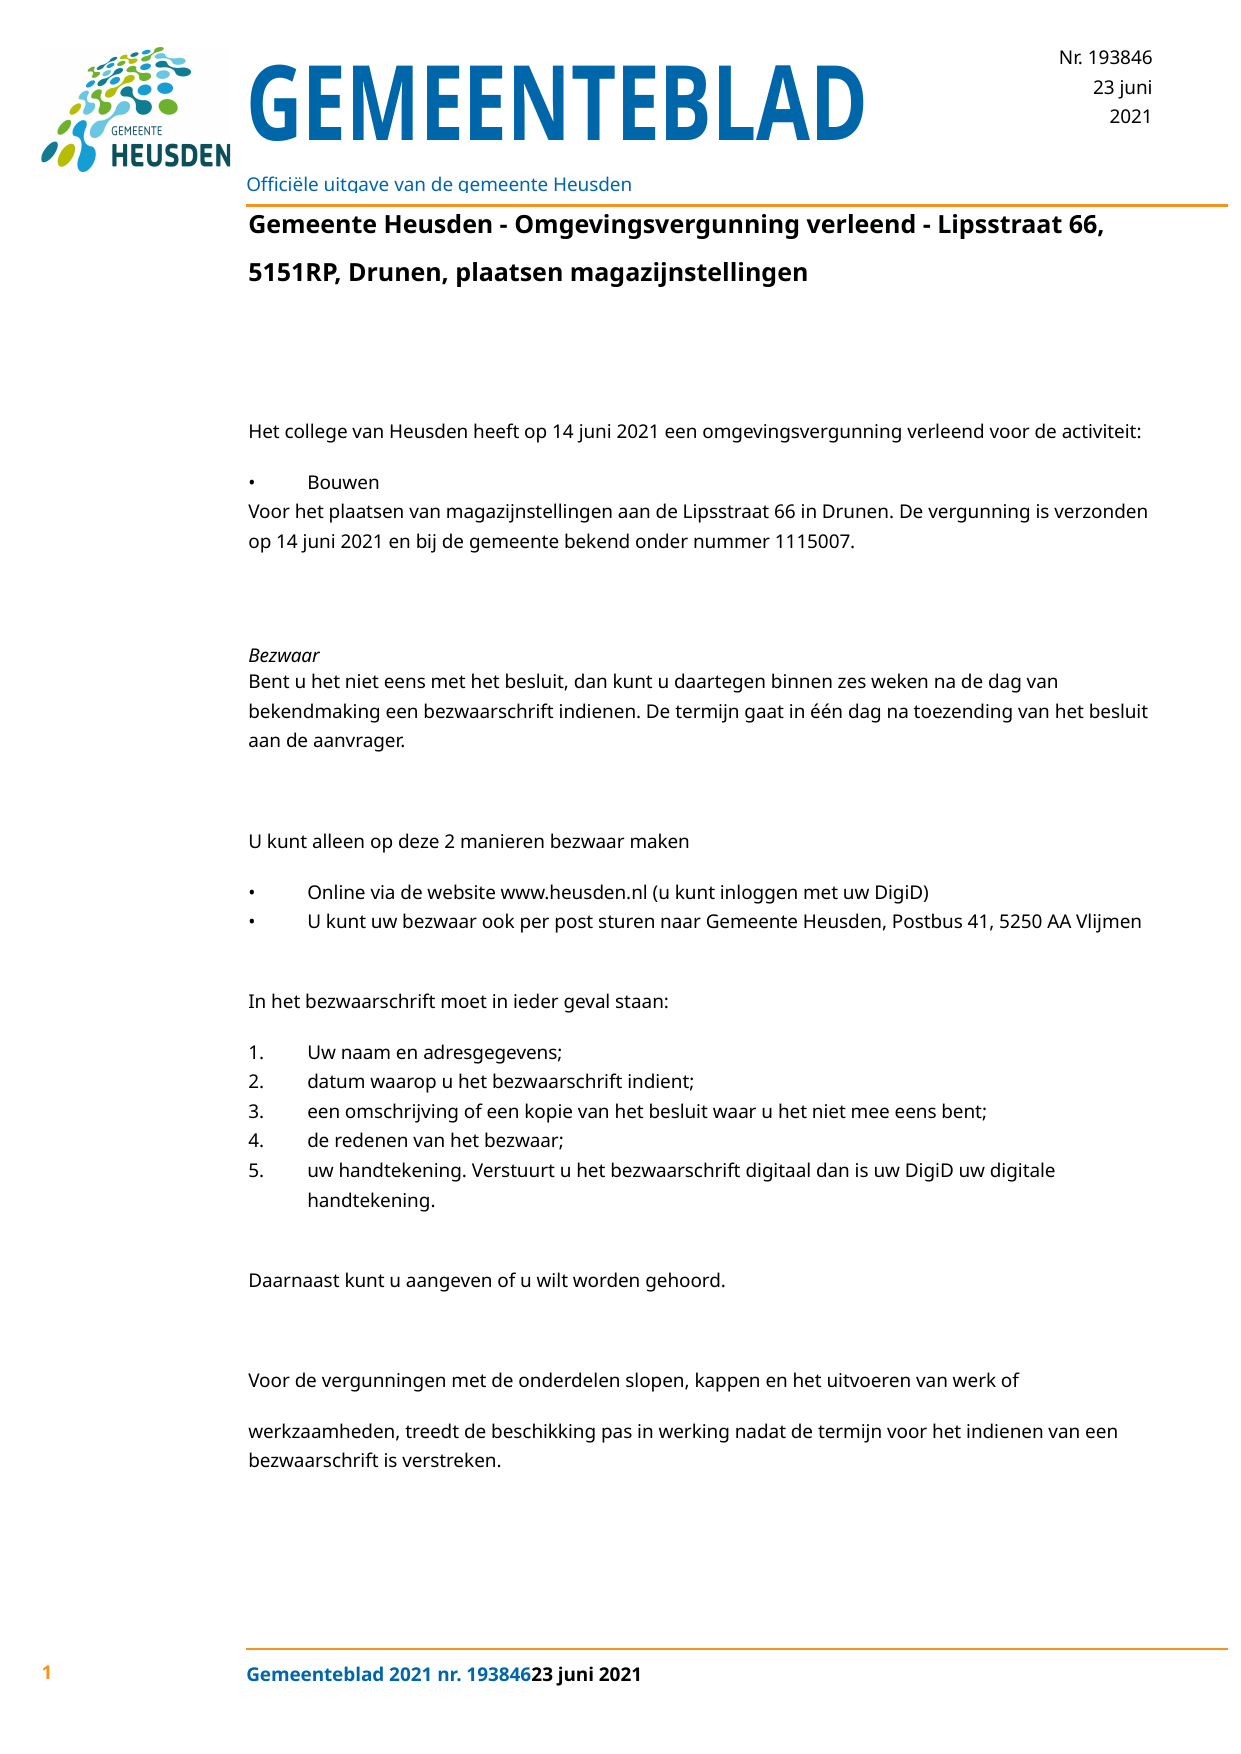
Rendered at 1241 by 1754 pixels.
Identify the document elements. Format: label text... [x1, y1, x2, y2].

text Gemeente Heusden - Omgevingsvergunning verleend - Lipsstraat 66, 5151RP, Drunen, plaatsen magazijnstellingen [248, 207, 1152, 288]
list de redenen van het bezwaar; [248, 1128, 1152, 1153]
list Uw naam en adresgegevens; [248, 1039, 1152, 1064]
text Daarnaast kunt u aangeven of u wilt worden gehoord. [248, 1267, 1152, 1292]
text In het bezwaarschrift moet in ieder geval staan: [248, 988, 1152, 1014]
text werkzaamheden, treedt de beschikking pas in werking nadat de termijn voor het indienen van een bezwaarschrift is verstreken. [248, 1418, 1152, 1473]
list datum waarop u het bezwaarschrift indient; [248, 1068, 1152, 1094]
picture [41, 47, 231, 172]
text U kunt alleen op deze 2 manieren bezwaar maken [248, 828, 1152, 854]
list een omschrijving of een kopie van het besluit waar u het niet mee eens bent; [248, 1098, 1152, 1124]
text Bent u het niet eens met het besluit, dan kunt u daartegen binnen zes weken na de dag van bekendmaking een bezwaarschrift indienen. De termijn gaat in één dag na toezending van het besluit aan de aanvrager. [248, 668, 1152, 753]
list Online via de website www.heusden.nl (u kunt inloggen met uw DigiD) [248, 879, 1152, 904]
text Bezwaar [248, 643, 1152, 668]
text Voor het plaatsen van magazijnstellingen aan de Lipsstraat 66 in Drunen. De vergunning is verzonden op 14 juni 2021 en bij de gemeente bekend onder nummer 1115007. [248, 499, 1152, 554]
list uw handtekening. Verstuurt u het bezwaarschrift digitaal dan is uw DigiD uw digitale handtekening. [248, 1157, 1152, 1212]
list Bouwen [248, 469, 1152, 495]
text Voor de vergunningen met de onderdelen slopen, kappen en het uitvoeren van werk of [248, 1368, 1152, 1393]
text Het college van Heusden heeft op 14 juni 2021 een omgevingsvergunning verleend voor de activiteit: [248, 419, 1152, 444]
list U kunt uw bezwaar ook per post sturen naar Gemeente Heusden, Postbus 41, 5250 AA Vlijmen [248, 908, 1152, 934]
